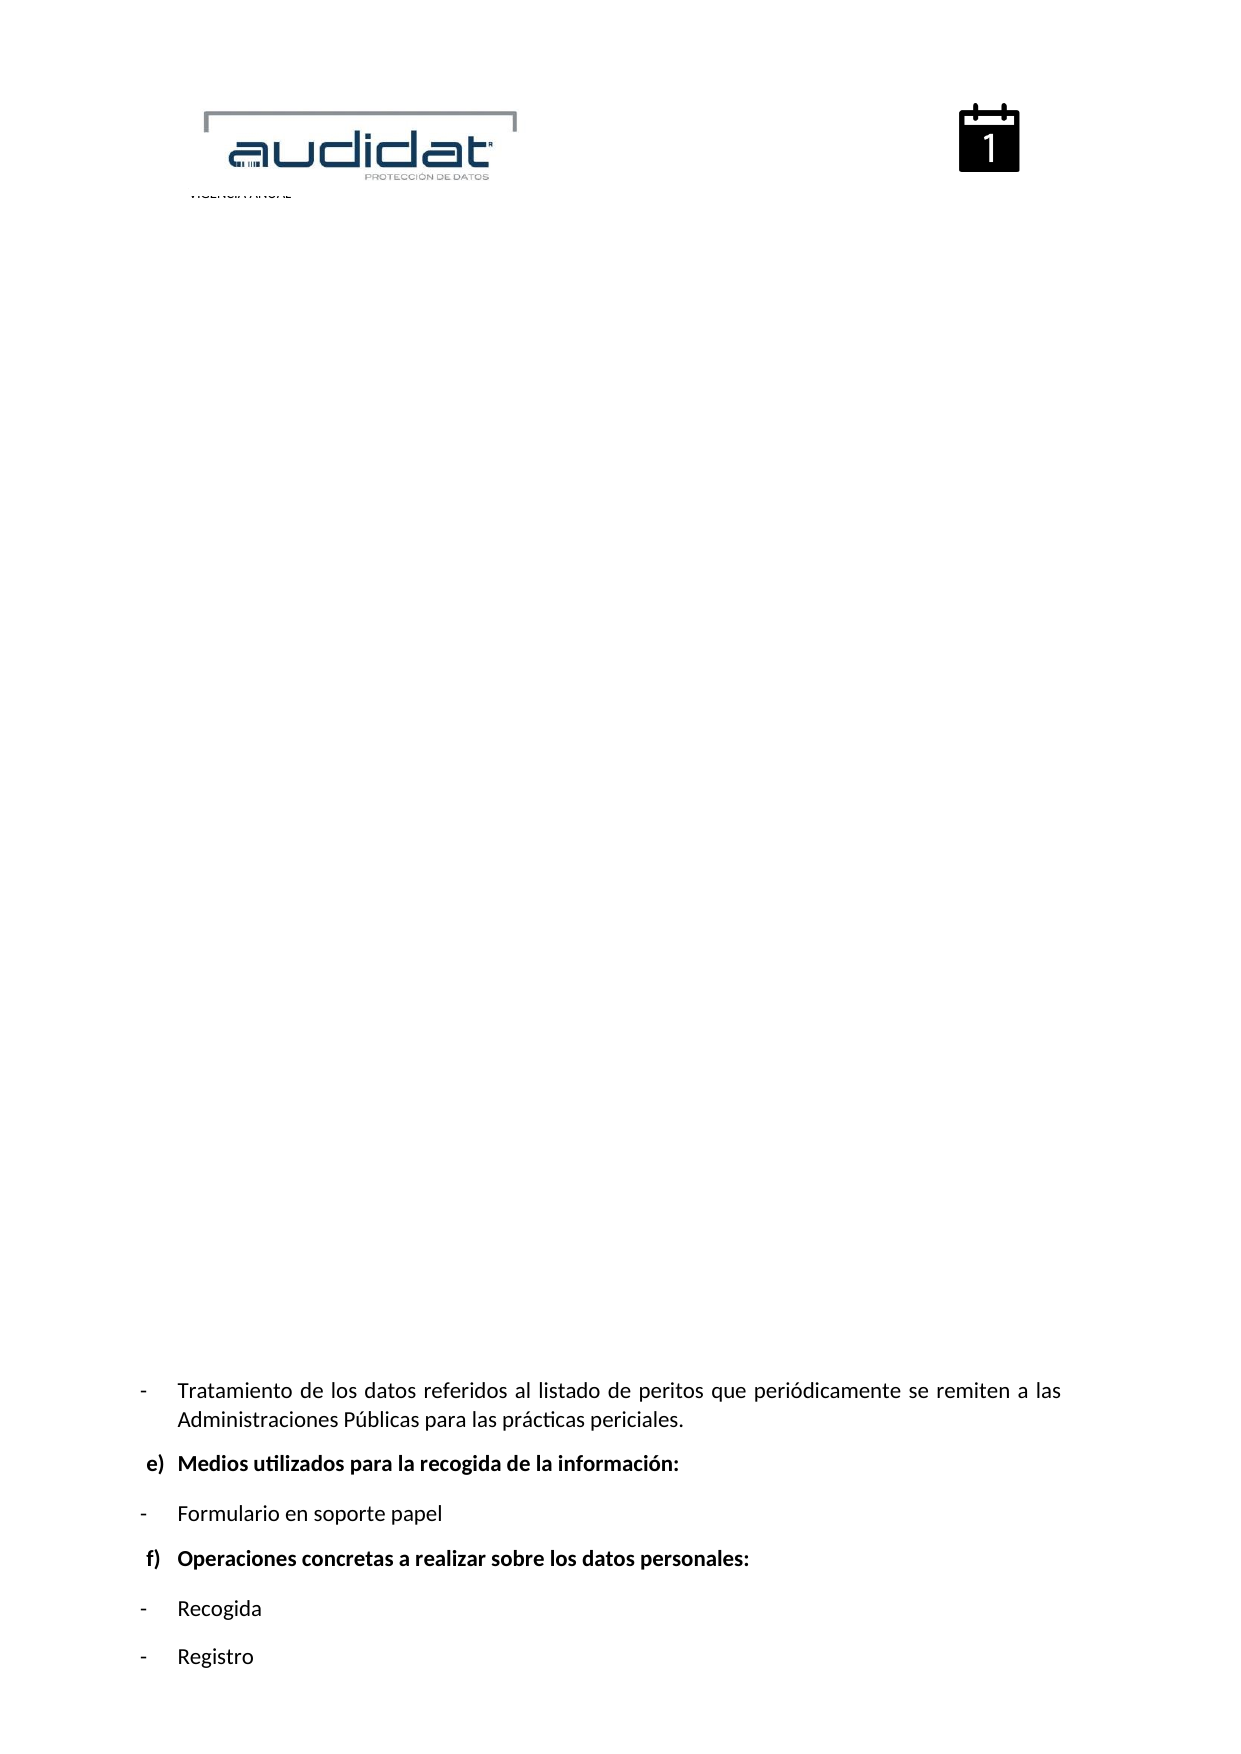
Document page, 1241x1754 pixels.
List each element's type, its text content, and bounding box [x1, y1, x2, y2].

list Recogida [140, 1594, 1064, 1622]
list Operaciones concretas a realizar sobre los datos personales: [146, 1544, 1064, 1572]
list Registro [140, 1642, 1064, 1670]
list Formulario en soporte papel [140, 1499, 1064, 1528]
list Medios utilizados para la recogida de la información: [146, 1449, 1064, 1477]
list Tratamiento de los datos referidos al listado de peritos que periódicamente se remiten a las Administraciones Públicas para las prácticas periciales. [140, 1376, 1064, 1433]
